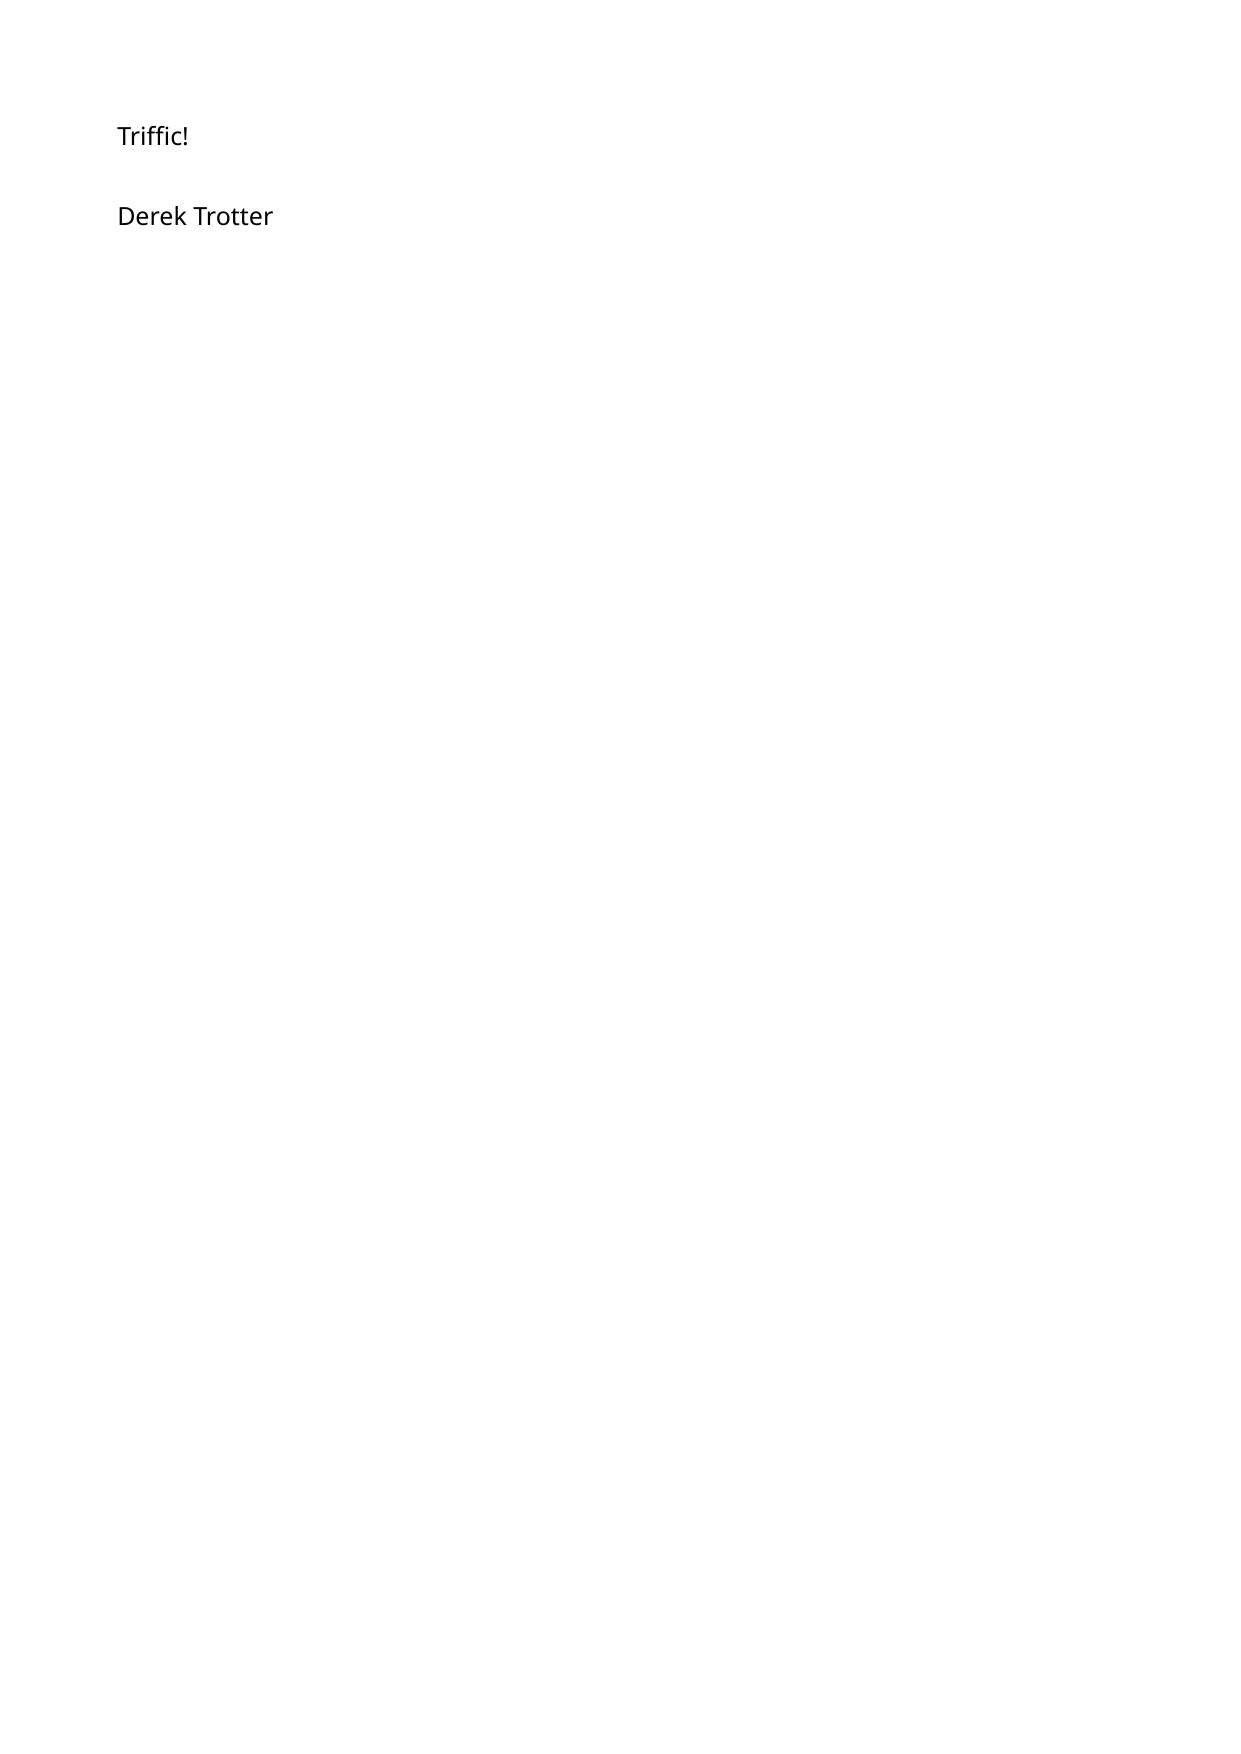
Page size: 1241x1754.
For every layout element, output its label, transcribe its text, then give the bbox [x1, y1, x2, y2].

text Triffic! [117, 118, 1123, 152]
text Derek Trotter [117, 199, 1123, 233]
